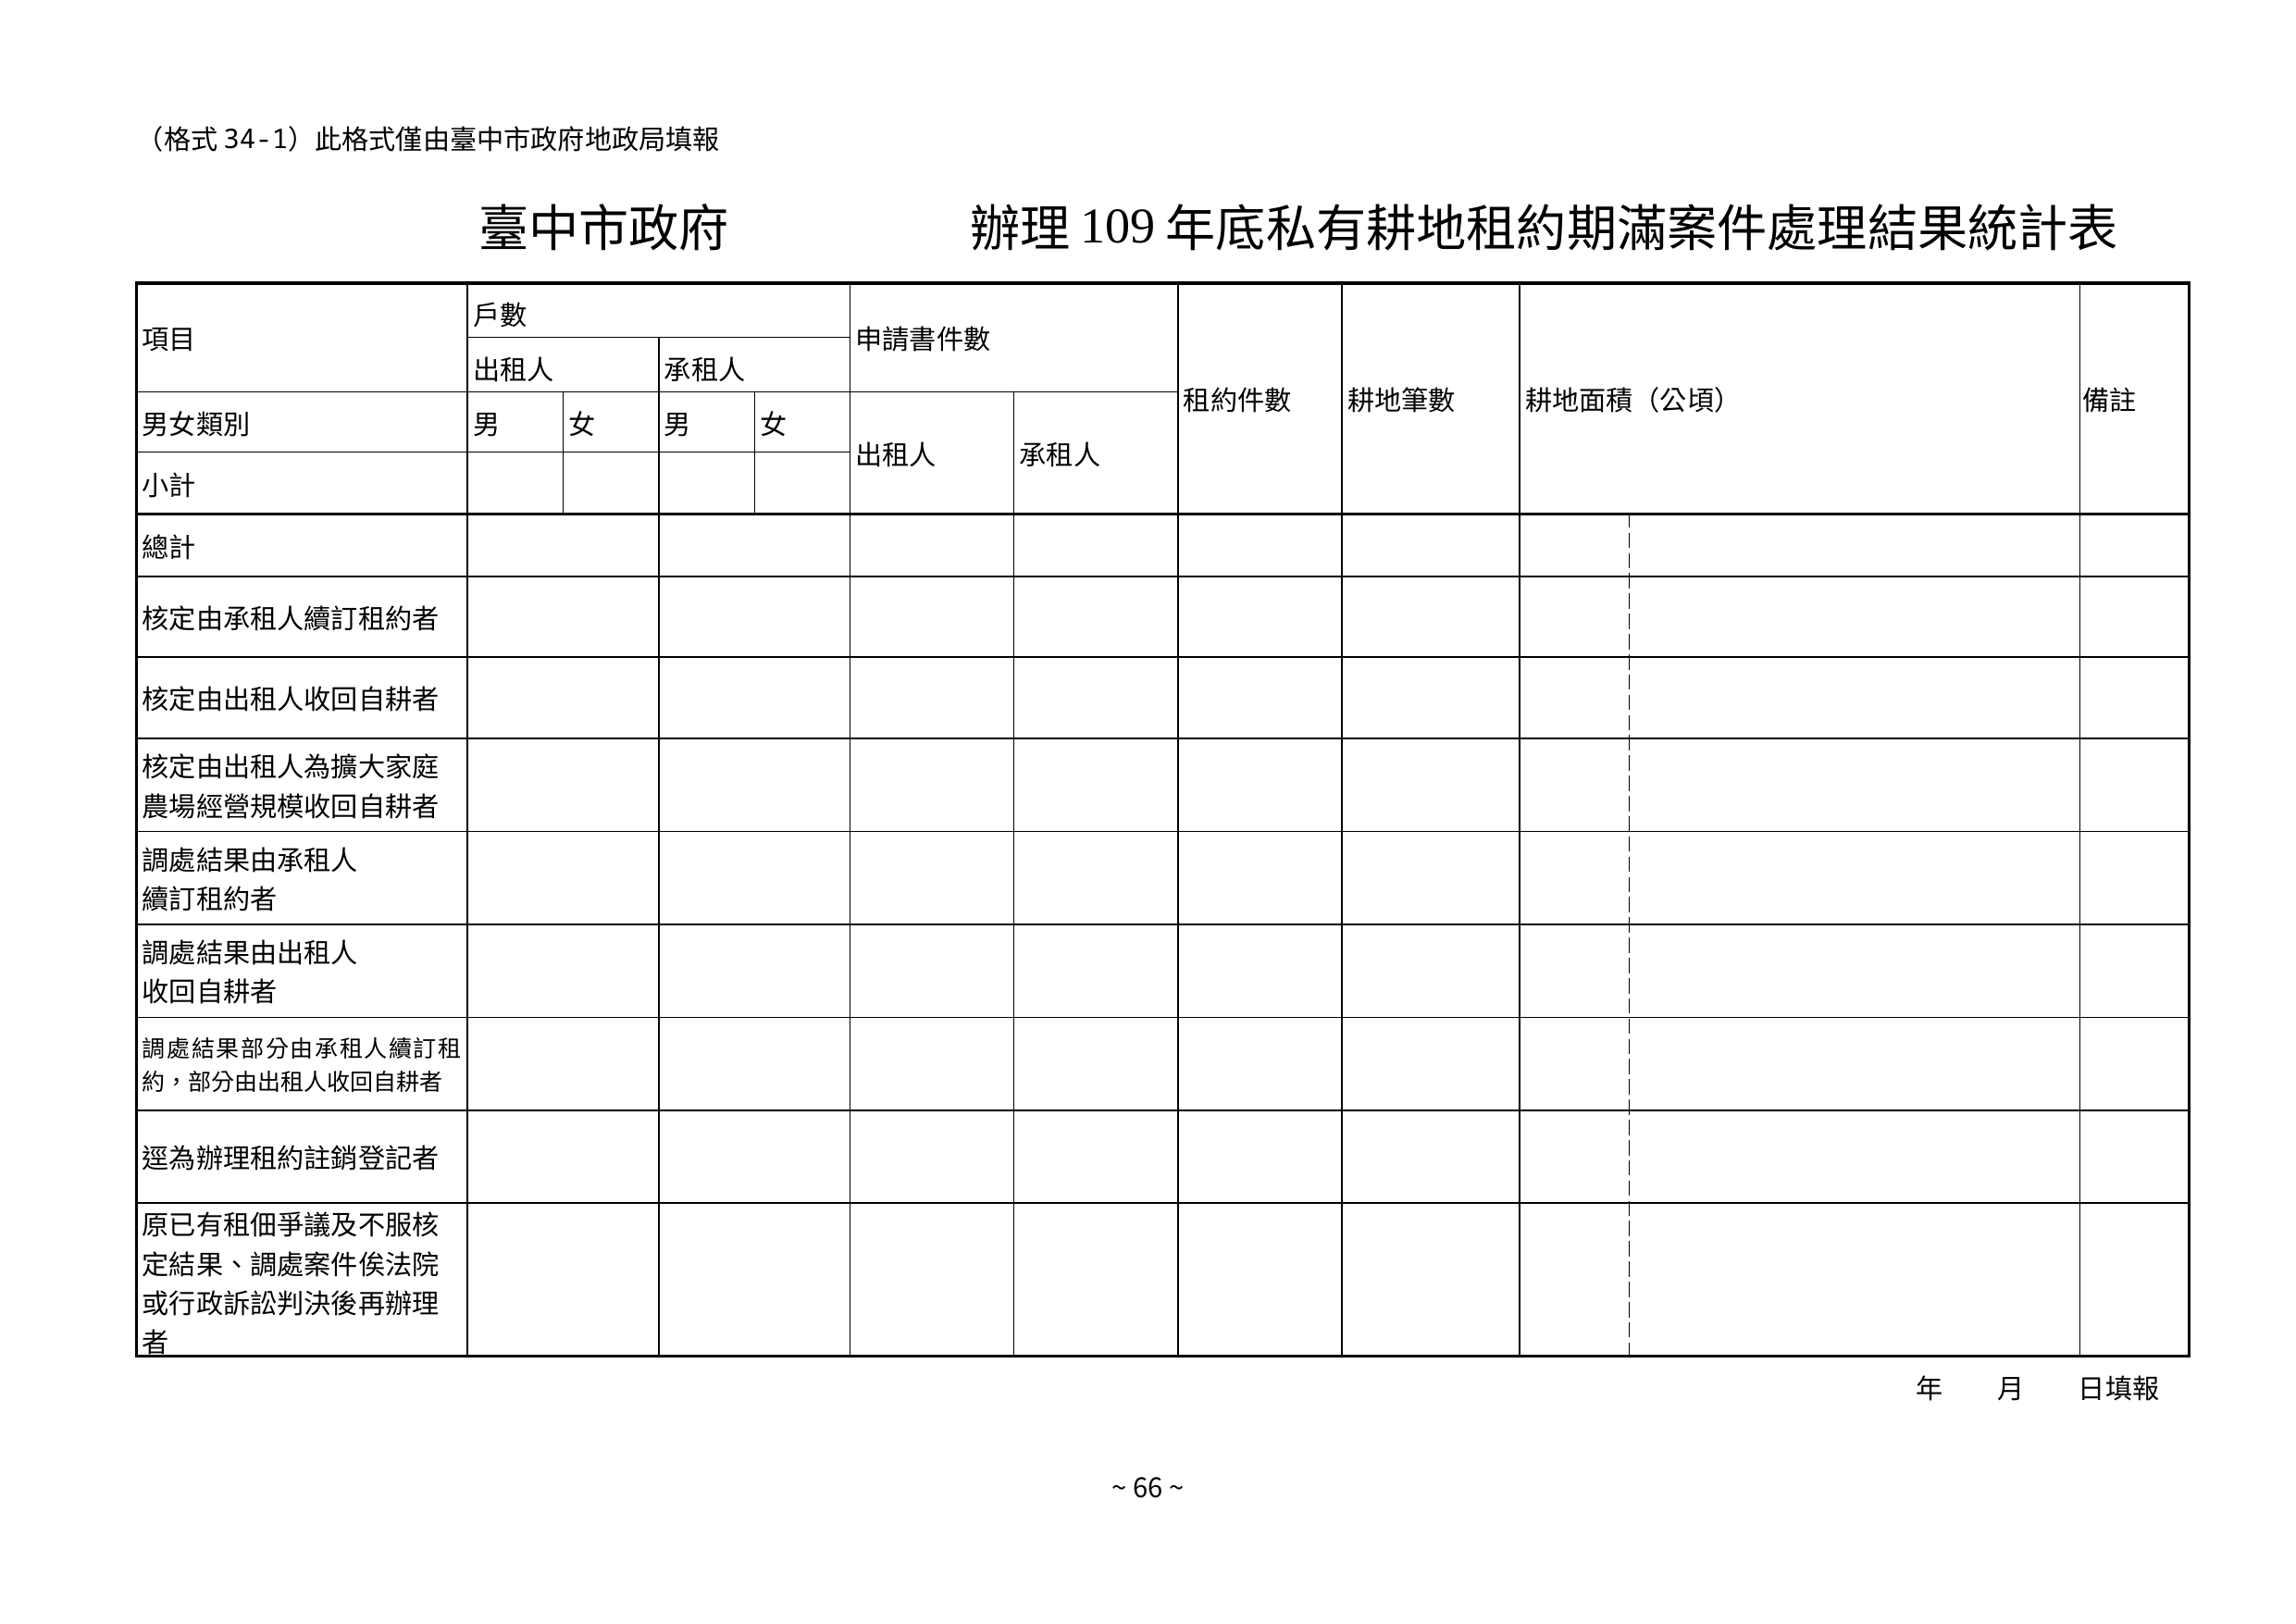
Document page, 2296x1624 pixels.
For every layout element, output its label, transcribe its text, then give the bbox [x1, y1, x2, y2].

table_cell [1520, 1018, 1629, 1110]
table_cell 租約件數 [1179, 285, 1341, 513]
table_cell [1629, 658, 2079, 738]
table_cell [468, 577, 658, 656]
table_cell [2080, 658, 2188, 738]
table_cell [1014, 832, 1177, 924]
table_cell 耕地面積（公頃） [1520, 285, 2079, 513]
table_cell [660, 452, 754, 513]
table_cell [1343, 577, 1519, 656]
table_cell [2080, 739, 2188, 831]
table_header 臺中市政府 [476, 167, 967, 281]
table_cell 戶數 [468, 285, 850, 336]
table_cell 男女類別 [138, 392, 466, 452]
table_cell [1629, 577, 2079, 656]
text （格式34-1）此格式僅由臺中市政府地政局填報 [137, 109, 2159, 167]
table_cell 出租人 [850, 392, 1013, 513]
table_cell [1520, 925, 1629, 1016]
table_cell [660, 925, 850, 1016]
table_cell [564, 452, 658, 513]
table_cell [1343, 1111, 1519, 1202]
table_cell 男 [660, 392, 754, 452]
table_cell [2080, 832, 2188, 924]
table_cell 小計 [138, 452, 466, 513]
table_cell [850, 1204, 1013, 1355]
table_header 辦理109年底私有耕地租約期滿案件處理結果統計表 [967, 167, 2190, 281]
table_cell 調處結果由承租人 續訂租約者 [138, 832, 466, 924]
table_cell [660, 1111, 850, 1202]
table_cell [1014, 925, 1177, 1016]
table_cell [468, 1204, 658, 1355]
table_cell 耕地筆數 [1343, 285, 1519, 513]
table_cell [1629, 832, 2079, 924]
table_cell [850, 739, 1013, 831]
table_cell [660, 658, 850, 738]
table_cell [1179, 1018, 1341, 1110]
table_cell [1179, 1204, 1341, 1355]
table_cell 承租人 [1014, 392, 1177, 513]
table_cell [1629, 1204, 2079, 1355]
table_cell [1520, 832, 1629, 924]
table_cell [1343, 515, 1519, 576]
table_cell [1179, 739, 1341, 831]
table_cell [1629, 1018, 2079, 1110]
table_cell 申請書件數 [850, 285, 1177, 391]
table_cell [850, 925, 1013, 1016]
table_cell [2080, 925, 2188, 1016]
table_cell [1014, 577, 1177, 656]
table_cell [2080, 577, 2188, 656]
table_cell [1629, 739, 2079, 831]
table_header [267, 167, 476, 281]
table_cell [1629, 925, 2079, 1016]
table_cell [1343, 1204, 1519, 1355]
table_cell [468, 832, 658, 924]
table_cell 備註 [2080, 285, 2188, 513]
table_cell [660, 739, 850, 831]
table_cell [468, 925, 658, 1016]
table_cell 核定由出租人收回自耕者 [138, 658, 466, 738]
table_cell [468, 658, 658, 738]
table_cell [850, 658, 1013, 738]
table_cell [1014, 1018, 1177, 1110]
table_cell [2080, 1204, 2188, 1355]
table_cell [1520, 739, 1629, 831]
table_cell [850, 577, 1013, 656]
table_cell [1179, 832, 1341, 924]
table_cell [1014, 1204, 1177, 1355]
table_cell [660, 515, 850, 576]
table_cell [468, 452, 563, 513]
table_cell [755, 452, 850, 513]
table_cell 原已有租佃爭議及不服核定結果、調處案件俟法院或行政訴訟判決後再辦理者 [138, 1204, 466, 1355]
table_cell 核定由出租人為擴大家庭 農場經營規模收回自耕者 [138, 739, 466, 831]
table_cell 調處結果部分由承租人續訂租約，部分由出租人收回自耕者 [138, 1018, 466, 1110]
table_cell [660, 1204, 850, 1355]
table_cell [1343, 739, 1519, 831]
table_cell [1343, 1018, 1519, 1110]
table_cell [660, 832, 850, 924]
table_cell [1179, 577, 1341, 656]
table_cell [850, 1111, 1013, 1202]
table_cell [1179, 1111, 1341, 1202]
table_cell [1520, 1111, 1629, 1202]
table_cell [1520, 577, 1629, 656]
table_cell [850, 515, 1013, 576]
table_cell [1343, 925, 1519, 1016]
table_cell [468, 1111, 658, 1202]
table_cell [1343, 658, 1519, 738]
table_cell 調處結果由出租人 收回自耕者 [138, 925, 466, 1016]
table_cell 核定由承租人續訂租約者 [138, 577, 466, 656]
table_cell 男 [468, 392, 563, 452]
table_header [137, 167, 267, 281]
table_cell 項目 [138, 285, 466, 391]
table_cell 承租人 [660, 338, 850, 391]
table_cell [660, 577, 850, 656]
table_cell [850, 1018, 1013, 1110]
table_cell [1629, 515, 2079, 576]
table_cell [1179, 658, 1341, 738]
table_cell [850, 832, 1013, 924]
table_cell [2080, 1111, 2188, 1202]
table_cell 女 [755, 392, 850, 452]
table_cell [468, 1018, 658, 1110]
table_cell 出租人 [468, 338, 658, 391]
table_cell [1179, 925, 1341, 1016]
table_cell [1520, 658, 1629, 738]
text 年 月 日填報 [137, 1357, 2159, 1415]
table_cell [1343, 832, 1519, 924]
table_cell [1014, 739, 1177, 831]
table_cell [1014, 658, 1177, 738]
table_cell [2080, 515, 2188, 576]
table_cell [1014, 1111, 1177, 1202]
table_cell [1629, 1111, 2079, 1202]
table_cell 逕為辦理租約註銷登記者 [138, 1111, 466, 1202]
table_cell [1014, 515, 1177, 576]
table_cell [1520, 1204, 1629, 1355]
table_cell [468, 739, 658, 831]
table_cell [660, 1018, 850, 1110]
table_cell 女 [564, 392, 658, 452]
table_cell [1520, 515, 1629, 576]
table_cell [468, 515, 658, 576]
table_cell [1179, 515, 1341, 576]
table_cell 總計 [138, 515, 466, 576]
table_cell [2080, 1018, 2188, 1110]
